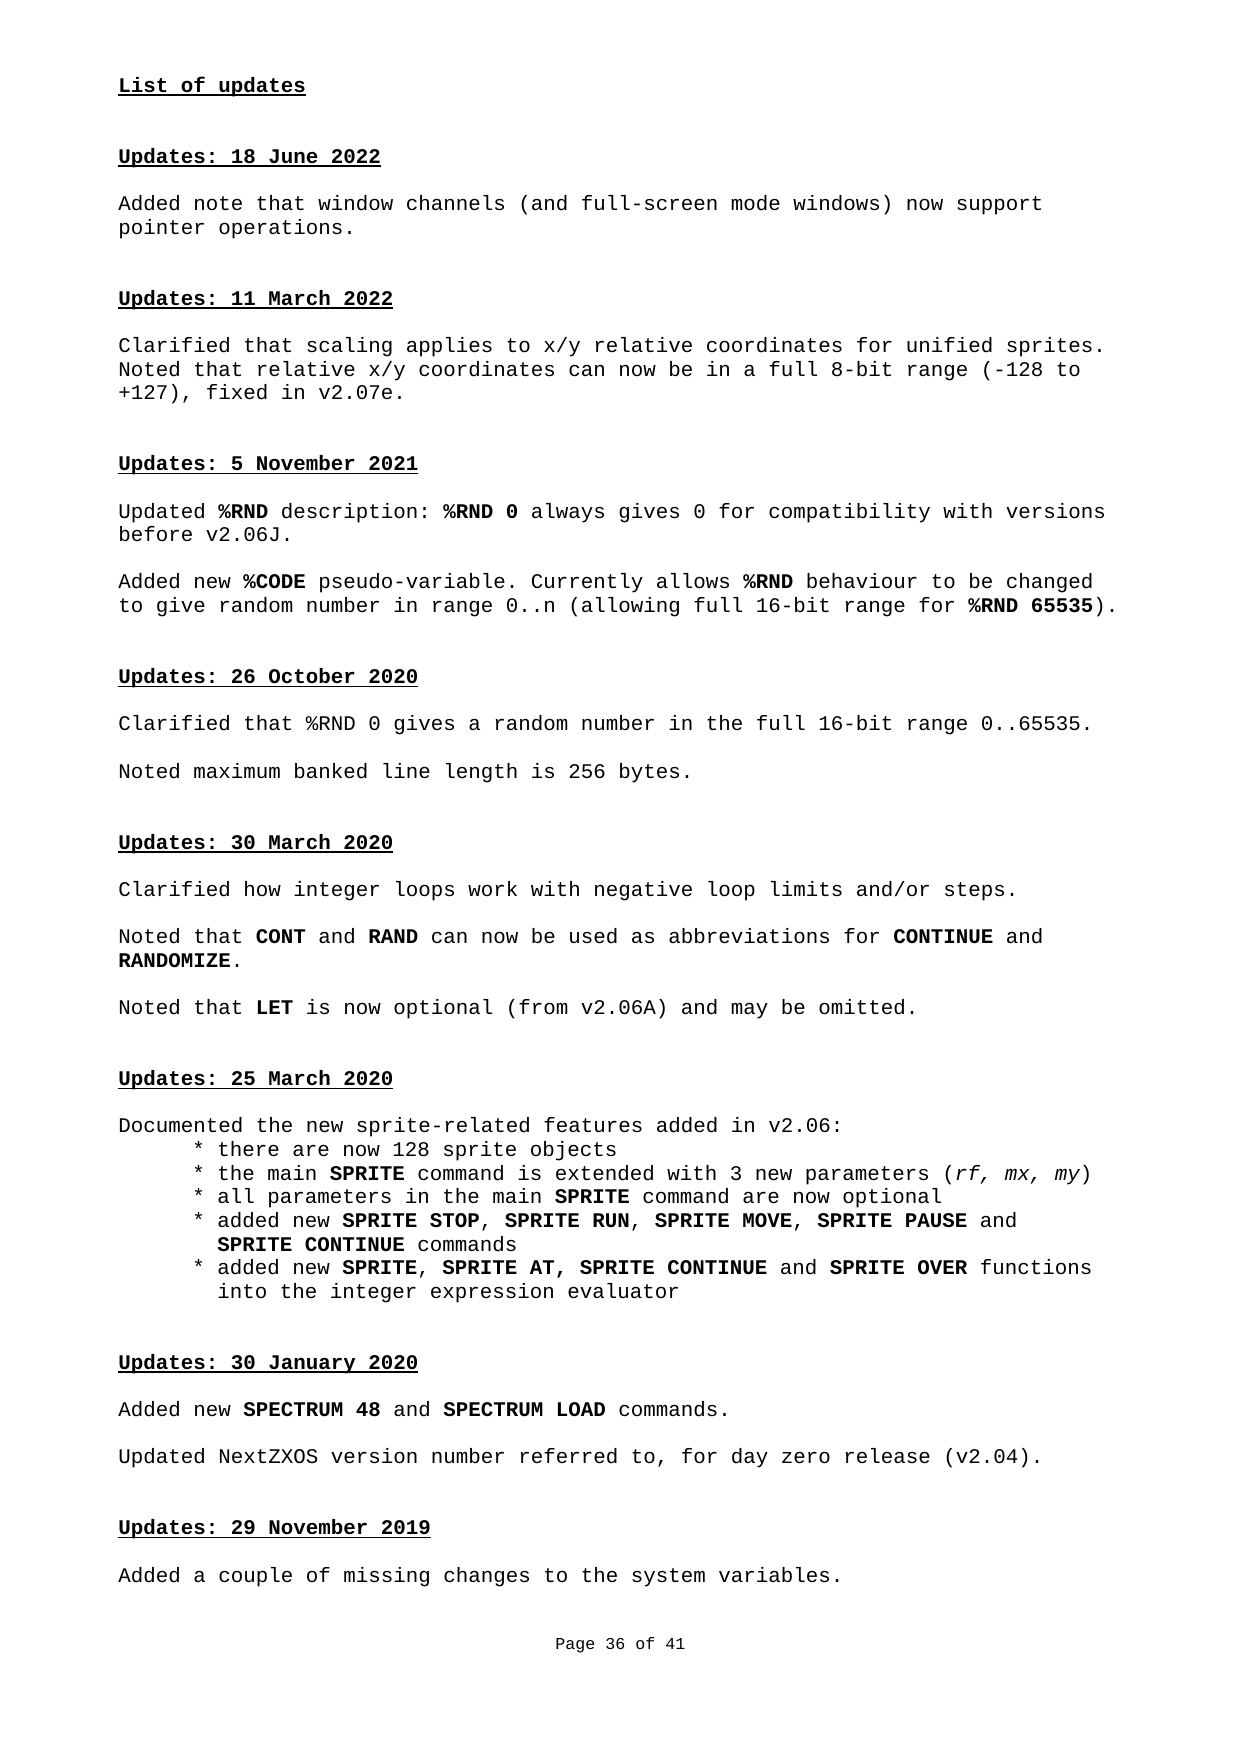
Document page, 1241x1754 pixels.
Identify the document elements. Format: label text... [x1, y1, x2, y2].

text Updates: 30 January 2020 [118, 1352, 1122, 1376]
text Updated %RND description: %RND 0 always gives 0 for compatibility with versions before v2.06J. [118, 501, 1122, 548]
text * added new SPRITE, SPRITE AT, SPRITE CONTINUE and SPRITE OVER functions [118, 1257, 1122, 1281]
text Added a couple of missing changes to the system variables. [118, 1565, 1122, 1588]
text Updates: 25 March 2020 [118, 1068, 1122, 1092]
text Clarified how integer loops work with negative loop limits and/or steps. [118, 879, 1122, 903]
text List of updates [118, 75, 1122, 99]
text Clarified that scaling applies to x/y relative coordinates for unified sprites. Noted that relative x/y coordinates can now be in a full 8-bit range (-128 to +127), fixed in v2.07e. [118, 335, 1122, 406]
text Noted maximum banked line length is 256 bytes. [118, 761, 1122, 784]
text Updates: 18 June 2022 [118, 146, 1122, 169]
text Updates: 5 November 2021 [118, 453, 1122, 477]
text Updated NextZXOS version number referred to, for day zero release (v2.04). [118, 1446, 1122, 1470]
text * there are now 128 sprite objects [118, 1139, 1122, 1163]
text Added new %CODE pseudo-variable. Currently allows %RND behaviour to be changed to give random number in range 0..n (allowing full 16-bit range for %RND 65535). [118, 572, 1122, 619]
text into the integer expression evaluator [118, 1281, 1122, 1304]
text * all parameters in the main SPRITE command are now optional [118, 1186, 1122, 1210]
text Updates: 11 March 2022 [118, 288, 1122, 311]
text * the main SPRITE command is extended with 3 new parameters (rf, mx, my) [118, 1163, 1122, 1186]
text Documented the new sprite-related features added in v2.06: [118, 1115, 1122, 1139]
text SPRITE CONTINUE commands [118, 1234, 1122, 1257]
text Updates: 29 November 2019 [118, 1517, 1122, 1541]
text Clarified that %RND 0 gives a random number in the full 16-bit range 0..65535. [118, 713, 1122, 737]
text Noted that CONT and RAND can now be used as abbreviations for CONTINUE and RANDOMIZE. [118, 926, 1122, 973]
text Added new SPECTRUM 48 and SPECTRUM LOAD commands. [118, 1399, 1122, 1423]
text Added note that window channels (and full-screen mode windows) now support pointer operations. [118, 193, 1122, 241]
text Updates: 26 October 2020 [118, 666, 1122, 690]
text Noted that LET is now optional (from v2.06A) and may be omitted. [118, 997, 1122, 1021]
text Updates: 30 March 2020 [118, 832, 1122, 855]
text * added new SPRITE STOP, SPRITE RUN, SPRITE MOVE, SPRITE PAUSE and [118, 1210, 1122, 1234]
